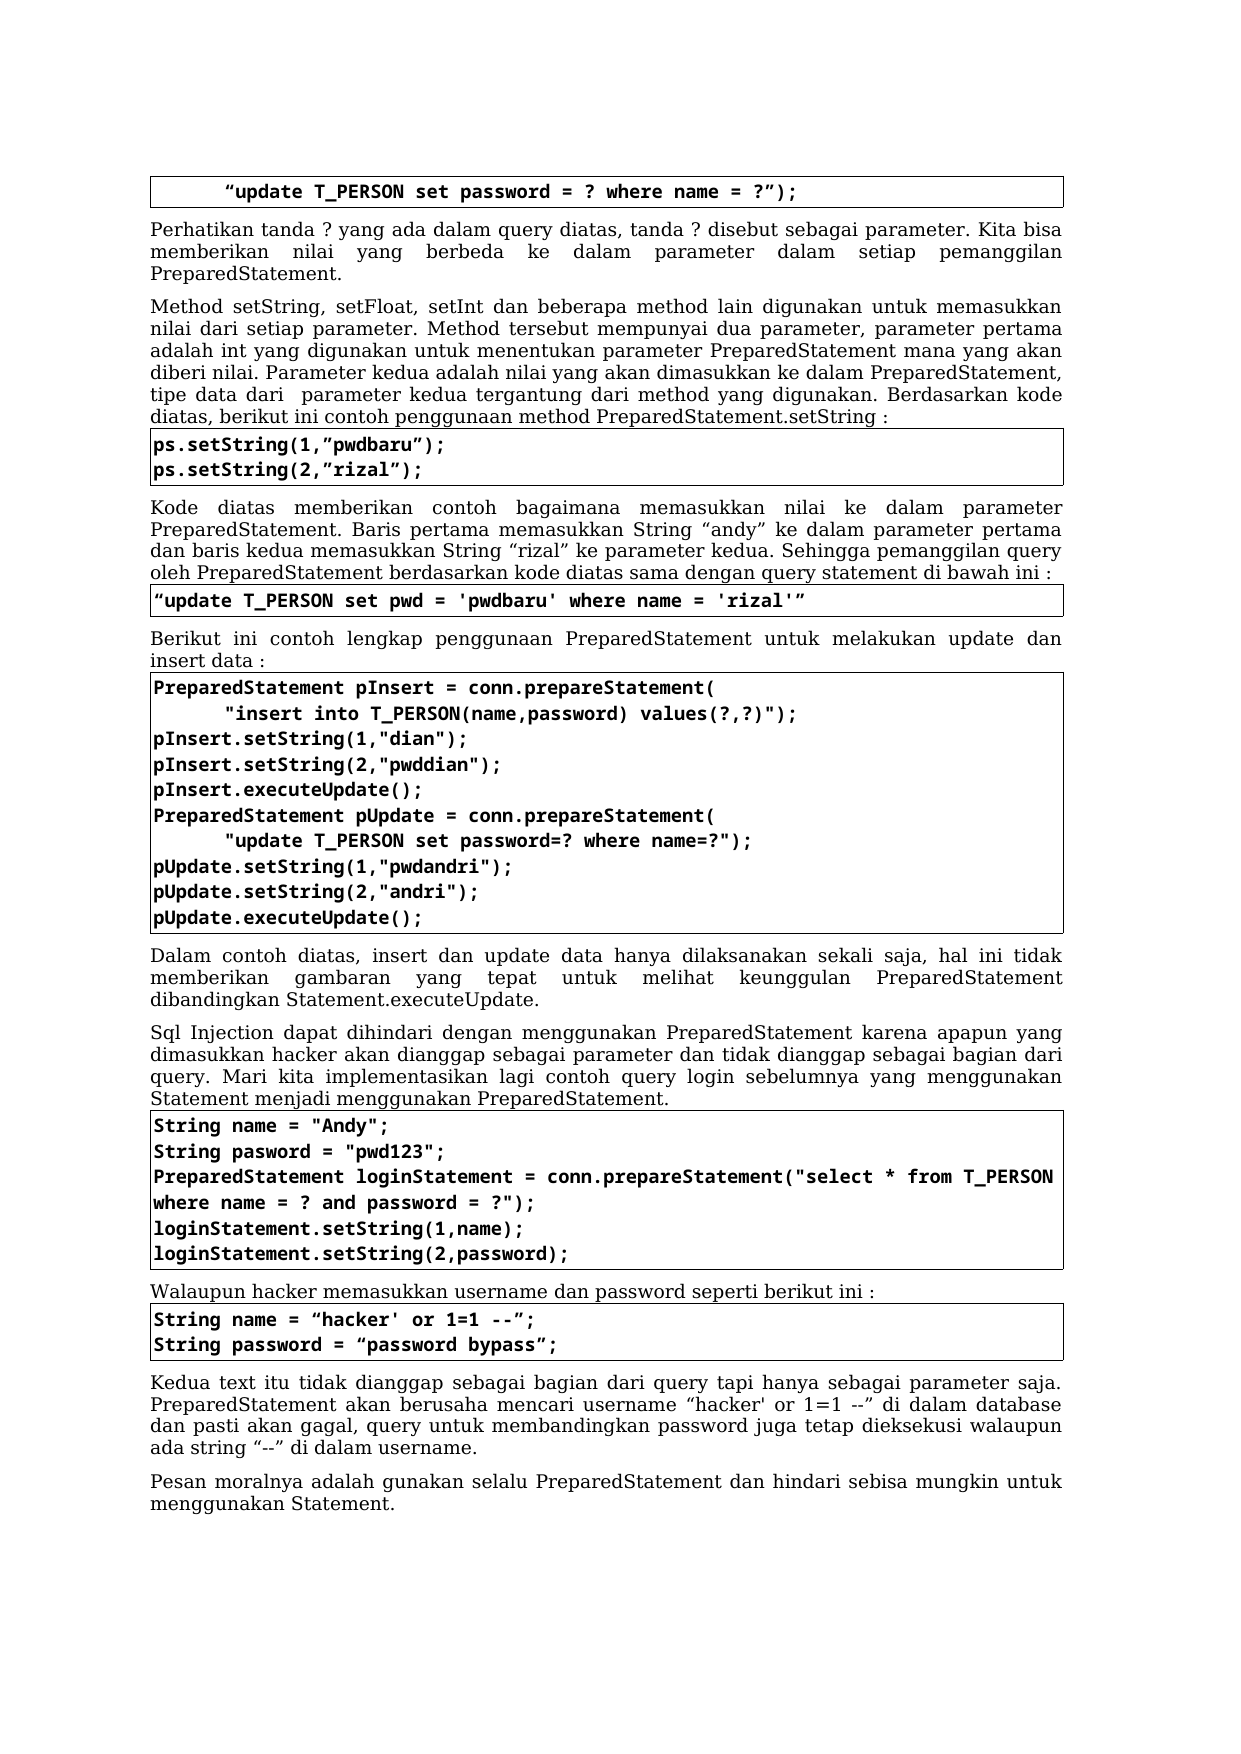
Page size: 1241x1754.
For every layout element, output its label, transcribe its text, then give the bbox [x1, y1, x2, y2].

text ps.setString(2,”rizal”); [151, 453, 1063, 485]
text Berikut ini contoh lengkap penggunaan PreparedStatement untuk melakukan update dan insert data : [150, 628, 1063, 672]
text String password = “password bypass”; [151, 1328, 1063, 1360]
text "update T_PERSON set password=? where name=?"); [151, 825, 1063, 850]
text “update T_PERSON set password = ? where name = ?”); [151, 177, 1063, 207]
text PreparedStatement pUpdate = conn.prepareStatement( [151, 799, 1063, 825]
text PreparedStatement loginStatement = conn.prepareStatement("select * from T_PERSON where name = ? and password = ?"); [151, 1161, 1063, 1212]
text pInsert.executeUpdate(); [151, 774, 1063, 799]
text "insert into T_PERSON(name,password) values(?,?)"); [151, 697, 1063, 723]
text Method setString, setFloat, setInt dan beberapa method lain digunakan untuk memasukkan nilai dari setiap parameter. Method tersebut mempunyai dua parameter, parameter pertama adalah int yang digunakan untuk menentukan parameter PreparedStatement mana yang akan diberi nilai. Parameter kedua adalah nilai yang akan dimasukkan ke dalam PreparedStatement, tipe data dari parameter kedua tergantung dari method yang digunakan. Berdasarkan kode diatas, berikut ini contoh penggunaan method PreparedStatement.setString : [150, 296, 1063, 428]
text pUpdate.executeUpdate(); [151, 901, 1063, 933]
text Walaupun hacker memasukkan username dan password seperti berikut ini : [150, 1281, 1063, 1303]
text String pasword = "pwd123"; [151, 1135, 1063, 1161]
text Perhatikan tanda ? yang ada dalam query diatas, tanda ? disebut sebagai parameter. Kita bisa memberikan nilai yang berbeda ke dalam parameter dalam setiap pemanggilan PreparedStatement. [150, 219, 1063, 285]
text String name = “hacker' or 1=1 --”; [151, 1304, 1063, 1328]
text pInsert.setString(2,"pwddian"); [151, 748, 1063, 774]
text Kedua text itu tidak dianggap sebagai bagian dari query tapi hanya sebagai parameter saja. PreparedStatement akan berusaha mencari username “hacker' or 1=1 --” di dalam database dan pasti akan gagal, query untuk membandingkan password juga tetap dieksekusi walaupun ada string “--” di dalam username. [150, 1372, 1063, 1459]
text String name = "Andy"; [151, 1111, 1063, 1135]
text PreparedStatement pInsert = conn.prepareStatement( [151, 673, 1063, 697]
text Kode diatas memberikan contoh bagaimana memasukkan nilai ke dalam parameter PreparedStatement. Baris pertama memasukkan String “andy” ke dalam parameter pertama dan baris kedua memasukkan String “rizal” ke parameter kedua. Sehingga pemanggilan query oleh PreparedStatement berdasarkan kode diatas sama dengan query statement di bawah ini : [150, 497, 1063, 584]
text pInsert.setString(1,"dian"); [151, 723, 1063, 748]
text loginStatement.setString(2,password); [151, 1237, 1063, 1269]
text Dalam contoh diatas, insert dan update data hanya dilaksanakan sekali saja, hal ini tidak memberikan gambaran yang tepat untuk melihat keunggulan PreparedStatement dibandingkan Statement.executeUpdate. [150, 945, 1063, 1010]
text loginStatement.setString(1,name); [151, 1212, 1063, 1237]
text pUpdate.setString(1,"pwdandri"); [151, 850, 1063, 876]
text Pesan moralnya adalah gunakan selalu PreparedStatement dan hindari sebisa mungkin untuk menggunakan Statement. [150, 1471, 1063, 1515]
text ps.setString(1,”pwdbaru”); [151, 429, 1063, 453]
text “update T_PERSON set pwd = 'pwdbaru' where name = 'rizal'” [151, 585, 1063, 616]
text pUpdate.setString(2,"andri"); [151, 876, 1063, 901]
text Sql Injection dapat dihindari dengan menggunakan PreparedStatement karena apapun yang dimasukkan hacker akan dianggap sebagai parameter dan tidak dianggap sebagai bagian dari query. Mari kita implementasikan lagi contoh query login sebelumnya yang menggunakan Statement menjadi menggunakan PreparedStatement. [150, 1022, 1063, 1110]
